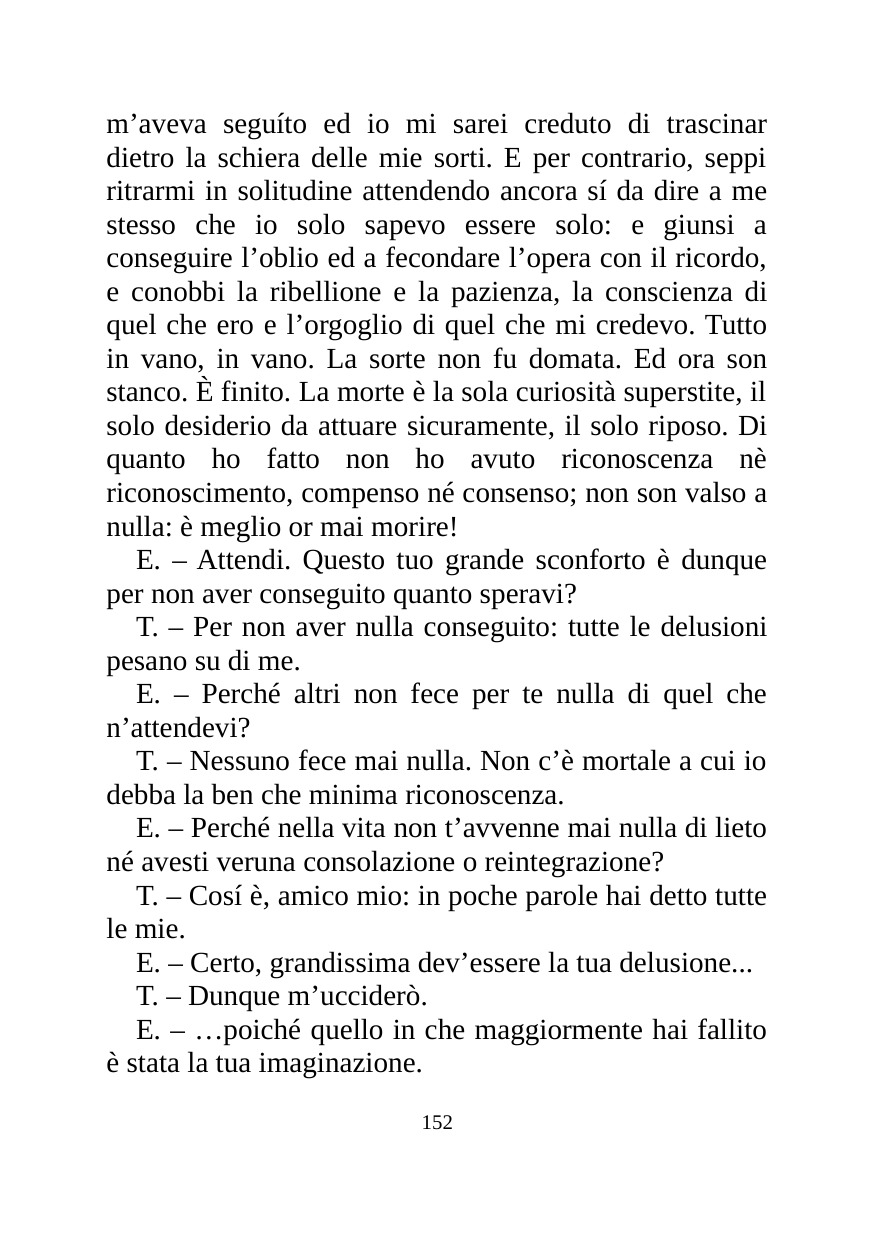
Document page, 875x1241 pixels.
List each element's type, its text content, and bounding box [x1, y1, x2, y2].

text E. – Certo, grandissima dev’essere la tua delusione... [106, 945, 768, 978]
text E. – Perché nella vita non t’avvenne mai nulla di lieto né avesti veruna consolazione o reintegrazione? [106, 811, 768, 878]
text E. – …poiché quello in che maggiormente hai fallito è stata la tua imaginazione. [106, 1012, 768, 1079]
text T. – Cosí è, amico mio: in poche parole hai detto tutte le mie. [106, 878, 768, 945]
text T. – Nessuno fece mai nulla. Non c’è mortale a cui io debba la ben che minima riconoscenza. [106, 743, 768, 811]
text E. – Attendi. Questo tuo grande sconforto è dunque per non aver conseguito quanto speravi? [106, 542, 768, 609]
text T. – Dunque m’ucciderò. [106, 978, 768, 1012]
text m’aveva seguíto ed io mi sarei creduto di trascinar dietro la schiera delle mie sorti. E per contrario, seppi ritrarmi in solitudine attendendo ancora sí da dire a me stesso che io solo sapevo essere solo: e giunsi a conseguire l’oblio ed a fecondare l’opera con il ricordo, e conobbi la ribellione e la pazienza, la conscienza di quel che ero e l’orgoglio di quel che mi credevo. Tutto in vano, in vano. La sorte non fu domata. Ed ora son stanco. È finito. La morte è la sola curiosità superstite, il solo desiderio da attuare sicuramente, il solo riposo. Di quanto ho fatto non ho avuto riconoscenza nè riconoscimento, compenso né consenso; non son valso a nulla: è meglio or mai morire! [106, 106, 768, 542]
text T. – Per non aver nulla conseguito: tutte le delusioni pesano su di me. [106, 609, 768, 676]
text E. – Perché altri non fece per te nulla di quel che n’attendevi? [106, 676, 768, 743]
